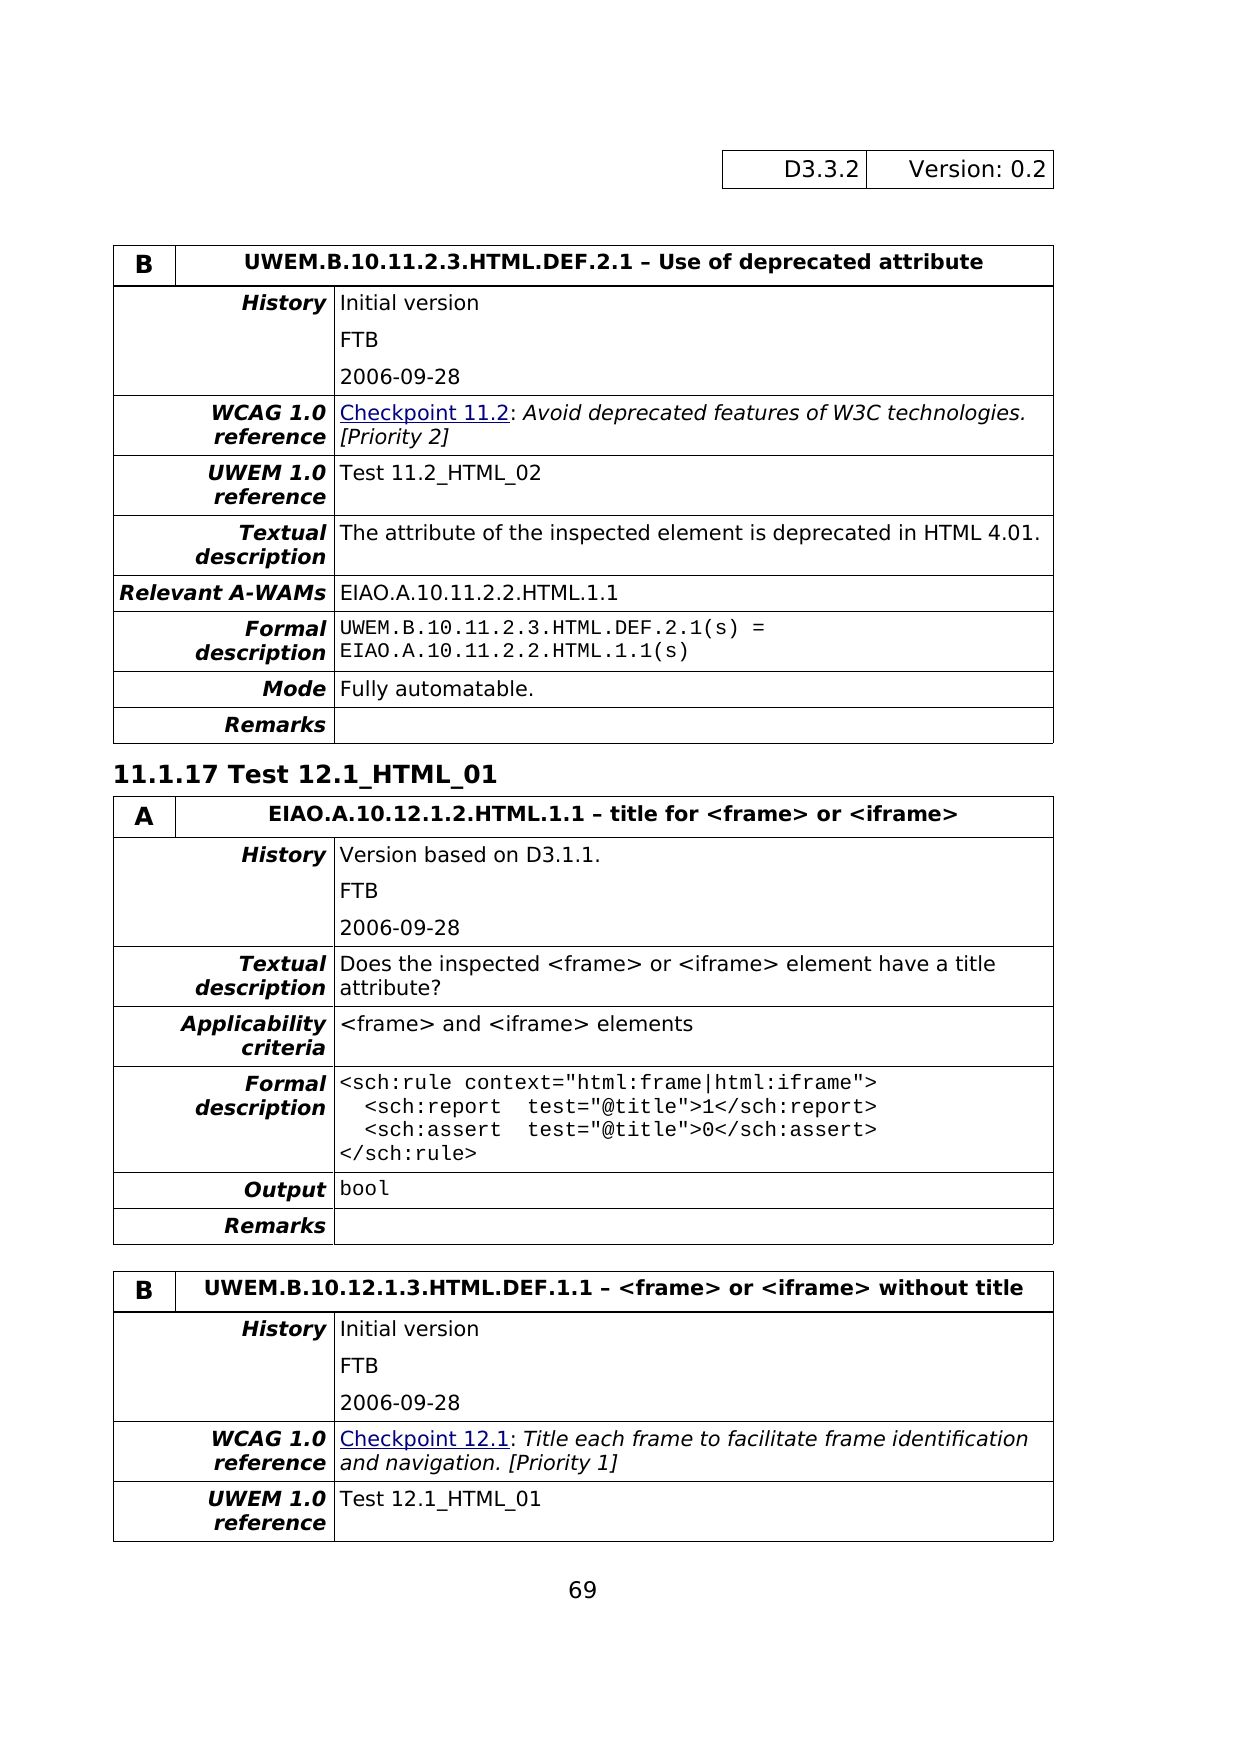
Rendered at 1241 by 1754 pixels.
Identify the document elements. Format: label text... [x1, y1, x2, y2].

table_cell <frame> and <iframe> elements [335, 1007, 1053, 1066]
table_cell UWEM.B.10.11.2.3.HTML.DEF.2.1(s) = EIAO.A.10.11.2.2.HTML.1.1(s) [335, 612, 1053, 671]
table_cell Textual description [114, 947, 333, 1006]
table_cell Formal description [114, 1067, 333, 1172]
table_cell Initial version FTB 2006-09-28 [335, 1313, 1053, 1421]
table_cell Initial version FTB 2006-09-28 [335, 287, 1053, 395]
table_header UWEM.B.10.11.2.3.HTML.DEF.2.1 – Use of deprecated attribute [176, 246, 1053, 285]
table_cell Fully automatable. [335, 672, 1053, 707]
table_cell Checkpoint 11.2: Avoid deprecated features of W3C technologies.[Priority 2] [335, 396, 1053, 455]
table_header A [114, 797, 175, 837]
table_cell Relevant A-WAMs [114, 576, 334, 611]
table_cell WCAG 1.0 reference [114, 1422, 334, 1481]
table_cell <sch:rule context="html:frame|html:iframe"> <sch:report test="@title">1</sch:report> <sch:assert test="@title">0</sch:assert> </sch:rule> [335, 1067, 1053, 1172]
table_cell Textual description [114, 516, 334, 575]
table_cell Remarks [114, 708, 334, 743]
subtitle Test 12.1_HTML_01 [112, 761, 1053, 790]
table_cell Checkpoint 12.1: Title each frame to facilitate frame identification and navigation. [Priority 1] [335, 1422, 1053, 1481]
table_cell EIAO.A.10.11.2.2.HTML.1.1 [335, 576, 1053, 611]
table_cell Version based on D3.1.1. FTB 2006-09-28 [335, 838, 1053, 946]
table_cell [335, 708, 1053, 743]
table_cell Test 11.2_HTML_02 [335, 456, 1053, 515]
table_cell Formal description [114, 612, 334, 671]
table_cell History [114, 287, 334, 395]
table_cell Remarks [114, 1209, 333, 1244]
table_cell History [114, 838, 333, 946]
table_cell bool [335, 1173, 1053, 1208]
table_cell Mode [114, 672, 334, 707]
table_cell Output [114, 1173, 333, 1208]
table_cell The attribute of the inspected element is deprecated in HTML 4.01. [335, 516, 1053, 575]
table_cell Test 12.1_HTML_01 [335, 1482, 1053, 1541]
table_header UWEM.B.10.12.1.3.HTML.DEF.1.1 – <frame> or <iframe> without title [176, 1272, 1053, 1311]
table_header B [114, 1272, 175, 1311]
table_cell WCAG 1.0 reference [114, 396, 334, 455]
table_cell UWEM 1.0 reference [114, 1482, 334, 1541]
table_cell Applicability criteria [114, 1007, 333, 1066]
table_cell History [114, 1313, 334, 1421]
table_cell Does the inspected <frame> or <iframe> element have a title attribute? [335, 947, 1053, 1006]
table_header EIAO.A.10.12.1.2.HTML.1.1 – title for <frame> or <iframe> [176, 797, 1053, 837]
table_header B [114, 246, 175, 285]
table_cell [335, 1209, 1053, 1244]
table_cell UWEM 1.0 reference [114, 456, 334, 515]
